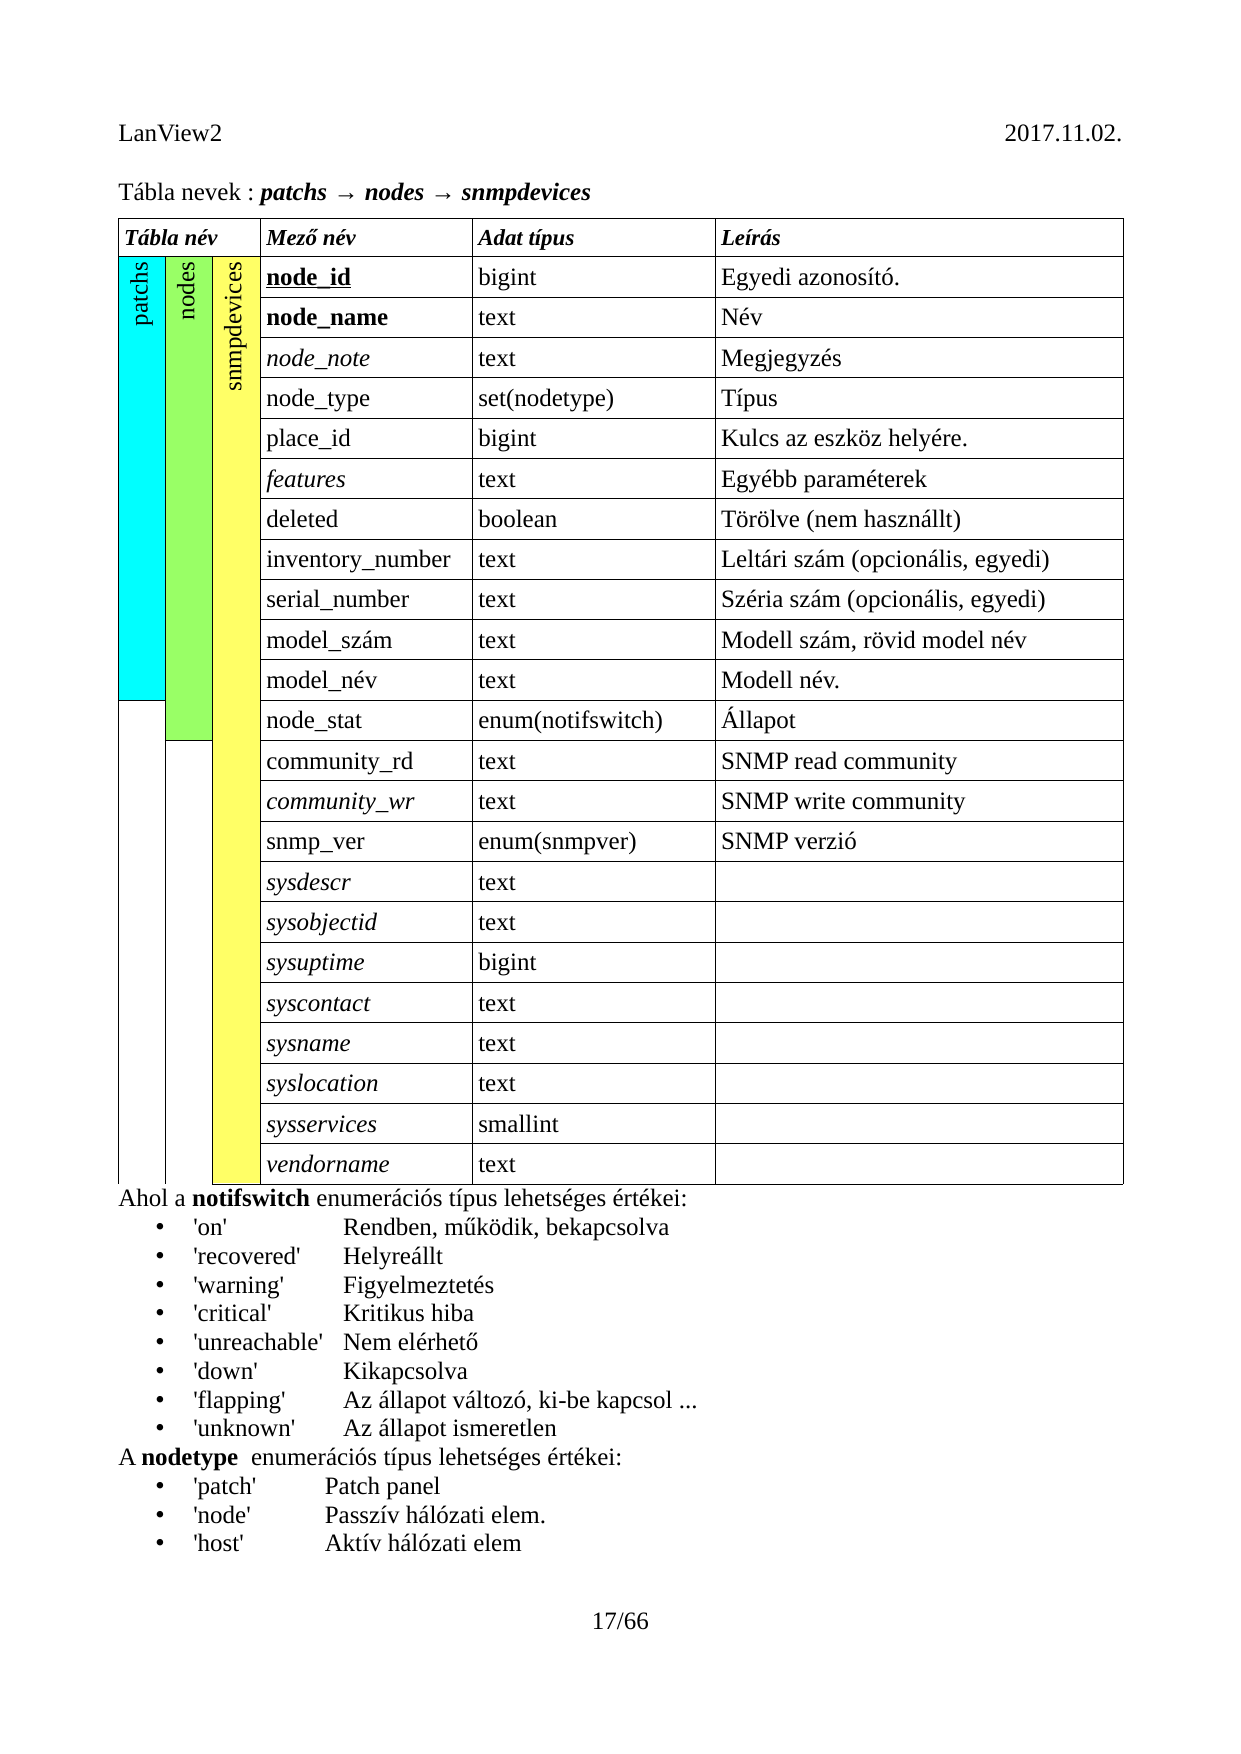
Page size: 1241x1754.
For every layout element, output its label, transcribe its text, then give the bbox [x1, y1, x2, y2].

table_cell Egyébb paraméterek [716, 459, 1123, 498]
table_cell Kulcs az eszköz helyére. [716, 419, 1123, 458]
table_cell [716, 1064, 1123, 1103]
table_cell text [473, 580, 715, 619]
table_cell text [473, 1023, 715, 1062]
table_cell SNMP verzió [716, 822, 1123, 861]
table_cell model_név [261, 660, 472, 700]
table_cell node_type [261, 378, 472, 417]
text Ahol a notifswitch enumerációs típus lehetséges értékei: [118, 1183, 1122, 1212]
text A nodetype enumerációs típus lehetséges értékei: [118, 1442, 1122, 1471]
table_header Adat típus [473, 219, 715, 256]
table_cell enum(snmpver) [473, 822, 715, 861]
list 'warning' Figyelmeztetés [156, 1270, 1122, 1298]
table_cell [119, 701, 165, 1183]
table_cell Leltári szám (opcionális, egyedi) [716, 540, 1123, 579]
table_cell sysname [261, 1023, 472, 1062]
table_cell place_id [261, 419, 472, 458]
table_cell SNMP write community [716, 781, 1123, 821]
table_cell text [473, 660, 715, 700]
list 'down' Kikapcsolva [156, 1356, 1122, 1385]
table_cell Állapot [716, 701, 1123, 740]
table_cell node_name [261, 298, 472, 337]
table_cell set(nodetype) [473, 378, 715, 417]
table_cell community_wr [261, 781, 472, 821]
table_cell vendorname [261, 1144, 472, 1183]
table_cell node_stat [261, 701, 472, 740]
table_cell serial_number [261, 580, 472, 619]
table_cell model_szám [261, 620, 472, 659]
list 'on' Rendben, működik, bekapcsolva [156, 1212, 1122, 1241]
table_cell sysuptime [261, 943, 472, 982]
table_cell nodes [166, 257, 212, 740]
table_cell enum(notifswitch) [473, 701, 715, 740]
table_cell text [473, 459, 715, 498]
table_cell Típus [716, 378, 1123, 417]
list 'unknown' Az állapot ismeretlen [156, 1413, 1122, 1442]
table_cell Törölve (nem használlt) [716, 499, 1123, 538]
table_cell patchs [119, 257, 165, 700]
table_cell text [473, 338, 715, 377]
list 'patch' Patch panel [156, 1471, 1122, 1500]
table_cell syslocation [261, 1064, 472, 1103]
table_cell smallint [473, 1104, 715, 1143]
table_cell node_id [261, 257, 472, 297]
list 'recovered' Helyreállt [156, 1241, 1122, 1270]
table_cell snmp_ver [261, 822, 472, 861]
table_cell text [473, 620, 715, 659]
table_header Leírás [716, 219, 1123, 256]
table_cell sysservices [261, 1104, 472, 1143]
table_cell bigint [473, 943, 715, 982]
table_cell boolean [473, 499, 715, 538]
table_header Mező név [261, 219, 472, 256]
table_cell syscontact [261, 983, 472, 1022]
table_cell text [473, 1144, 715, 1183]
table_cell text [473, 862, 715, 901]
table_cell bigint [473, 419, 715, 458]
table_cell text [473, 298, 715, 337]
table_cell sysdescr [261, 862, 472, 901]
table_cell features [261, 459, 472, 498]
table_cell text [473, 902, 715, 942]
table_cell [716, 902, 1123, 942]
list 'unreachable' Nem elérhető [156, 1327, 1122, 1356]
table_cell inventory_number [261, 540, 472, 579]
table_cell deleted [261, 499, 472, 538]
text Tábla nevek : patchs → nodes → snmpdevices [118, 177, 1122, 206]
table_cell [716, 1104, 1123, 1143]
table_cell [716, 983, 1123, 1022]
table_cell sysobjectid [261, 902, 472, 942]
table_cell [716, 862, 1123, 901]
table_cell Modell név. [716, 660, 1123, 700]
table_cell text [473, 983, 715, 1022]
list 'node' Passzív hálózati elem. [156, 1500, 1122, 1528]
table_cell bigint [473, 257, 715, 297]
table_cell SNMP read community [716, 741, 1123, 780]
table_cell [716, 1023, 1123, 1062]
table_cell text [473, 781, 715, 821]
table_cell Név [716, 298, 1123, 337]
list 'flapping' Az állapot változó, ki-be kapcsol ... [156, 1385, 1122, 1413]
table_cell Megjegyzés [716, 338, 1123, 377]
table_header Tábla név [119, 219, 260, 256]
table_cell snmpdevices [213, 257, 260, 1183]
table_cell text [473, 741, 715, 780]
table_cell node_note [261, 338, 472, 377]
list 'host' Aktív hálózati elem [156, 1528, 1122, 1557]
table_cell Modell szám, rövid model név [716, 620, 1123, 659]
table_cell [716, 943, 1123, 982]
table_cell [166, 741, 212, 1183]
table_cell Egyedi azonosító. [716, 257, 1123, 297]
table_cell text [473, 1064, 715, 1103]
table_cell text [473, 540, 715, 579]
table_cell [716, 1144, 1123, 1183]
table_cell community_rd [261, 741, 472, 780]
list 'critical' Kritikus hiba [156, 1298, 1122, 1327]
table_cell Széria szám (opcionális, egyedi) [716, 580, 1123, 619]
